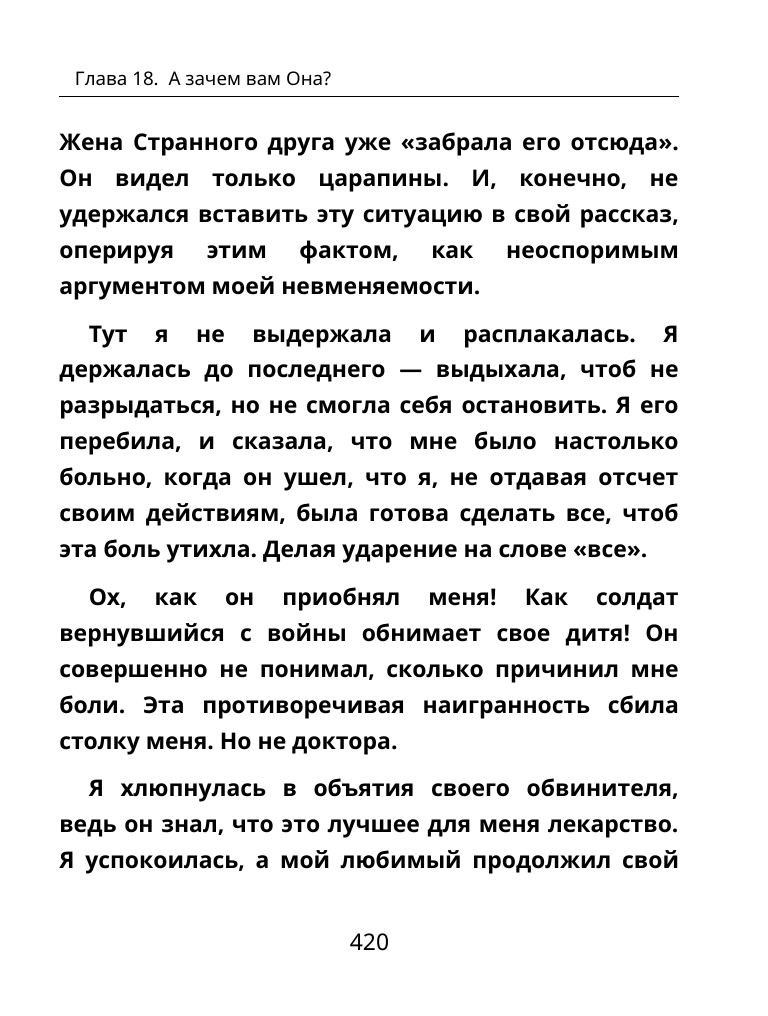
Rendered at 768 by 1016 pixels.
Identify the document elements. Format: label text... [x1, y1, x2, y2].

text Тут я не выдержала и расплакалась. Я держалась до последнего — выдыхала, чтоб не разрыдаться, но не смогла себя остановить. Я его перебила, и сказала, что мне было настолько больно, когда он ушел, что я, не отдавая отсчет своим действиям, была готова сделать все, чтоб эта боль утихла. Делая ударение на слове «все». [59, 317, 679, 564]
text Ох, как он приобнял меня! Как солдат вернувшийся с войны обнимает свое дитя! Он совершенно не понимал, сколько причинил мне боли. Эта противоречивая наигранность сбила столку меня. Но не доктора. [59, 581, 679, 756]
text Я хлюпнулась в объятия своего обвинителя, ведь он знал, что это лучшее для меня лекарство. Я успокоилась, а мой любимый продолжил свой [59, 772, 679, 875]
text Жена Странного друга уже «забрала его отсюда». Он видел только царапины. И, конечно, не удержался вставить эту ситуацию в свой рассказ, оперируя этим фактом, как неоспоримым аргументом моей невменяемости. [59, 126, 679, 301]
